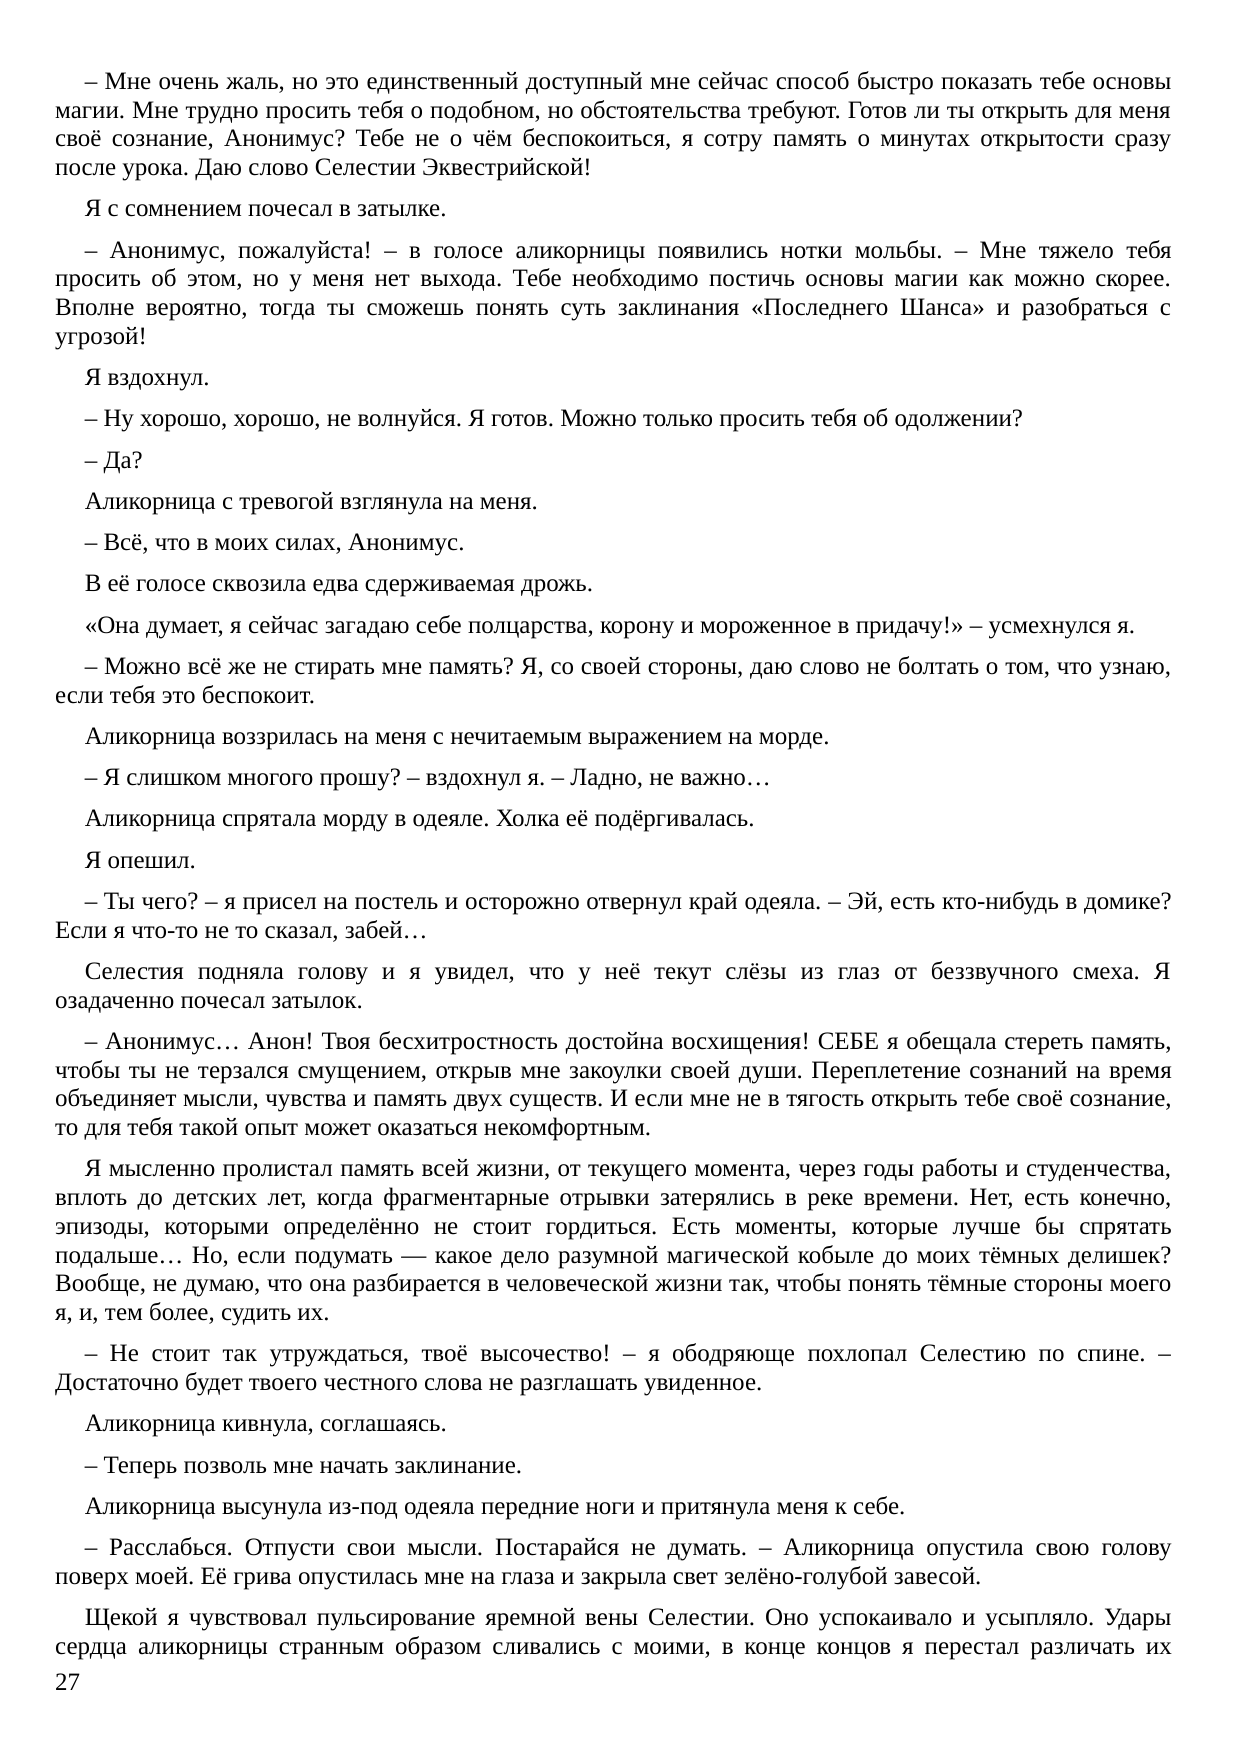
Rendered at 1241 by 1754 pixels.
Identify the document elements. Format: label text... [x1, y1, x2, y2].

text – Мне очень жаль, но это единственный доступный мне сейчас способ быстро показать тебе основы магии. Мне трудно просить тебя о подобном, но обстоятельства требуют. Готов ли ты открыть для меня своё сознание, Анонимус? Тебе не о чём беспокоиться, я сотру память о минутах открытости сразу после урока. Даю слово Селестии Эквестрийской! [55, 66, 1173, 181]
text – Анонимус… Анон! Твоя бесхитростность достойна восхищения! СЕБЕ я обещала стереть память, чтобы ты не терзался смущением, открыв мне закоулки своей души. Переплетение сознаний на время объединяет мысли, чувства и память двух существ. И если мне не в тягость открыть тебе своё сознание, то для тебя такой опыт может оказаться некомфортным. [55, 1026, 1173, 1141]
text – Расслабься. Отпусти свои мысли. Постарайся не думать. – Аликорница опустила свою голову поверх моей. Её грива опустилась мне на глаза и закрыла свет зелёно-голубой завесой. [55, 1532, 1173, 1590]
text – Всё, что в моих силах, Анонимус. [55, 527, 1173, 556]
text – Ты чего? – я присел на постель и осторожно отвернул край одеяла. – Эй, есть кто-нибудь в домике? Если я что-то не то сказал, забей… [55, 886, 1173, 943]
text – Не стоит так утруждаться, твоё высочество! – я ободряюще похлопал Селестию по спине. – Достаточно будет твоего честного слова не разглашать увиденное. [55, 1338, 1173, 1396]
text – Можно всё же не стирать мне память? Я, со своей стороны, даю слово не болтать о том, что узнаю, если тебя это беспокоит. [55, 651, 1173, 708]
text Аликорница высунула из-под одеяла передние ноги и притянула меня к себе. [55, 1491, 1173, 1520]
text Я с сомнением почесал в затылке. [55, 193, 1173, 222]
text Аликорница кивнула, соглашаясь. [55, 1408, 1173, 1437]
text – Ну хорошо, хорошо, не волнуйся. Я готов. Можно только просить тебя об одолжении? [55, 403, 1173, 432]
text Аликорница с тревогой взглянула на меня. [55, 486, 1173, 515]
text Я мысленно пролистал память всей жизни, от текущего момента, через годы работы и студенчества, вплоть до детских лет, когда фрагментарные отрывки затерялись в реке времени. Нет, есть конечно, эпизоды, которыми определённо не стоит гордиться. Есть моменты, которые лучше бы спрятать подальше… Но, если подумать — какое дело разумной магической кобыле до моих тёмных делишек? Вообще, не думаю, что она разбирается в человеческой жизни так, чтобы понять тёмные стороны моего я, и, тем более, судить их. [55, 1153, 1173, 1326]
text – Анонимус, пожалуйста! – в голосе аликорницы появились нотки мольбы. – Мне тяжело тебя просить об этом, но у меня нет выхода. Тебе необходимо постичь основы магии как можно скорее. Вполне вероятно, тогда ты сможешь понять суть заклинания «Последнего Шанса» и разобраться с угрозой! [55, 235, 1173, 350]
text В её голосе сквозила едва сдерживаемая дрожь. [55, 568, 1173, 597]
text Я опешил. [55, 845, 1173, 873]
text Аликорница спрятала морду в одеяле. Холка её подёргивалась. [55, 803, 1173, 832]
text Селестия подняла голову и я увидел, что у неё текут слёзы из глаз от беззвучного смеха. Я озадаченно почесал затылок. [55, 956, 1173, 1013]
text – Теперь позволь мне начать заклинание. [55, 1450, 1173, 1478]
text Я вздохнул. [55, 362, 1173, 391]
text Щекой я чувствовал пульсирование яремной вены Селестии. Оно успокаивало и усыпляло. Удары сердца аликорницы странным образом сливались с моими, в конце концов я перестал различать их [55, 1602, 1173, 1660]
text – Да? [55, 445, 1173, 473]
text – Я слишком многого прошу? – вздохнул я. – Ладно, не важно… [55, 762, 1173, 791]
text «Она думает, я сейчас загадаю себе полцарства, корону и мороженное в придачу!» – усмехнулся я. [55, 610, 1173, 638]
text Аликорница воззрилась на меня с нечитаемым выражением на морде. [55, 721, 1173, 750]
